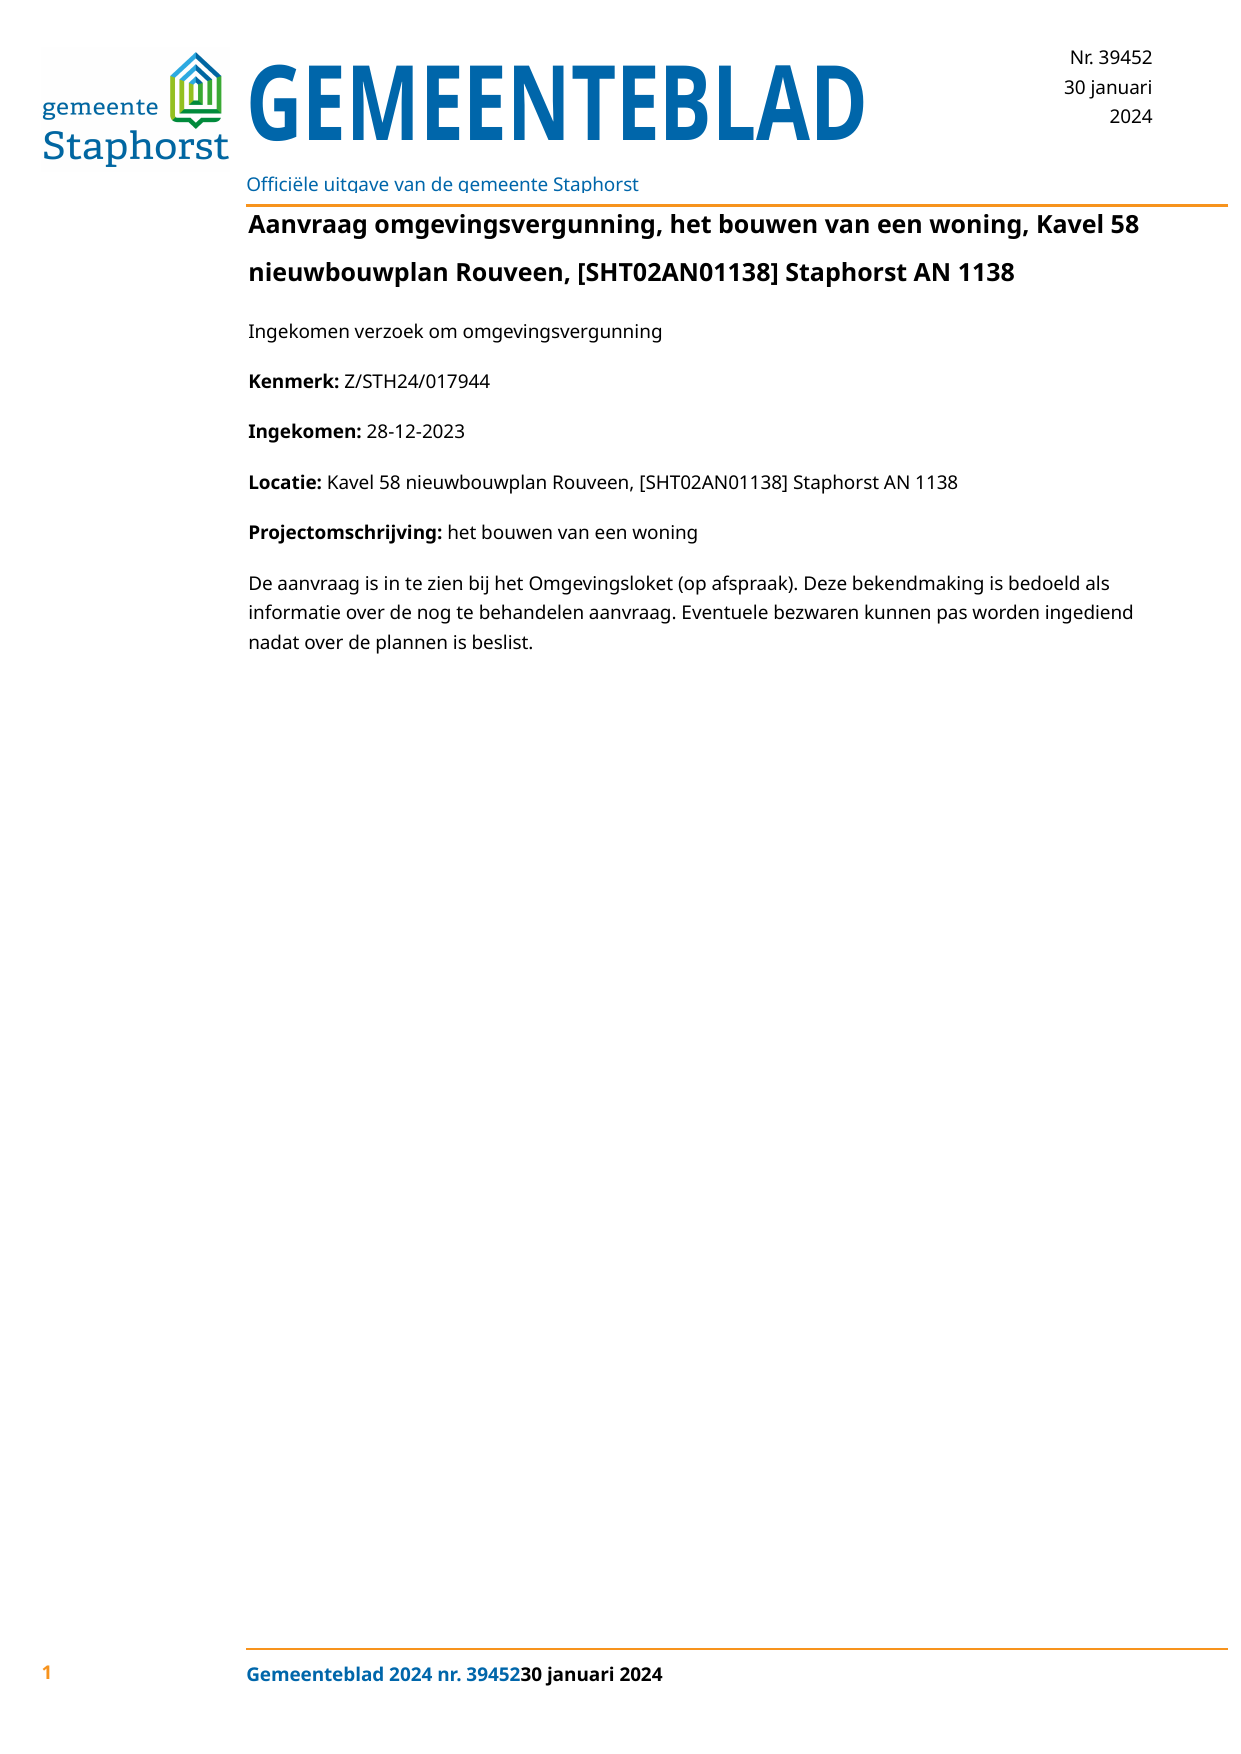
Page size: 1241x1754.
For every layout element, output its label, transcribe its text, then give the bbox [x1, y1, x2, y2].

text Projectomschrijving: het bouwen van een woning [248, 519, 1152, 545]
text Kenmerk: Z/STH24/017944 [248, 368, 1152, 394]
picture [41, 47, 231, 172]
text De aanvraag is in te zien bij het Omgevingsloket (op afspraak). Deze bekendmaking is bedoeld als informatie over de nog te behandelen aanvraag. Eventuele bezwaren kunnen pas worden ingediend nadat over de plannen is beslist. [248, 570, 1152, 655]
text Locatie: Kavel 58 nieuwbouwplan Rouveen, [SHT02AN01138] Staphorst AN 1138 [248, 469, 1152, 495]
text Ingekomen: 28-12-2023 [248, 419, 1152, 444]
text Aanvraag omgevingsvergunning, het bouwen van een woning, Kavel 58 nieuwbouwplan Rouveen, [SHT02AN01138] Staphorst AN 1138 [248, 207, 1152, 288]
text Ingekomen verzoek om omgevingsvergunning [248, 318, 1152, 344]
